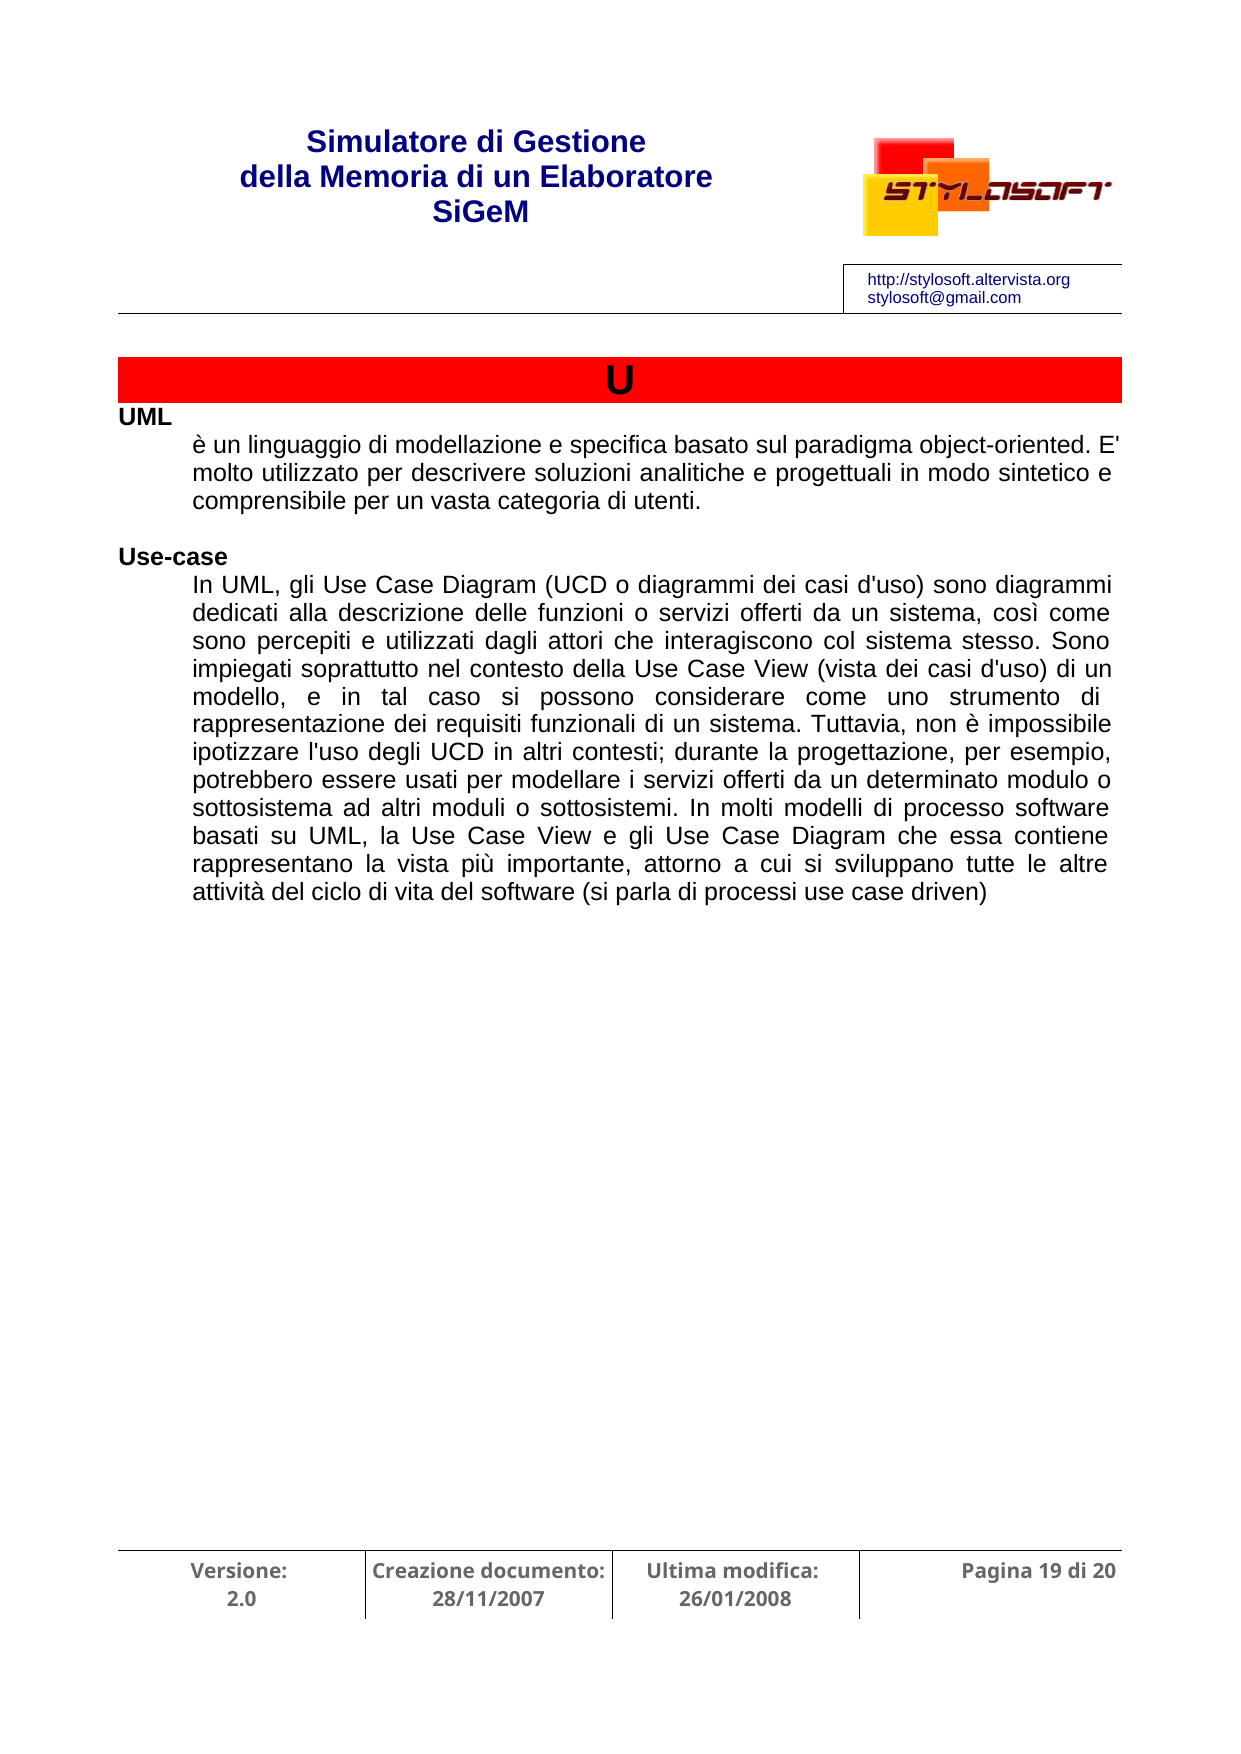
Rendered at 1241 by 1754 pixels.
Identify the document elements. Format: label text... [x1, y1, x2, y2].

text è un linguaggio di modellazione e specifica basato sul paradigma object-oriented. E' molto utilizzato per descrivere soluzioni analitiche e progettuali in modo sintetico e comprensibile per un vasta categoria di utenti. [118, 431, 1122, 515]
text UML [118, 403, 1122, 431]
text In UML, gli Use Case Diagram (UCD o diagrammi dei casi d'uso) sono diagrammi dedicati alla descrizione delle funzioni o servizi offerti da un sistema, così come sono percepiti e utilizzati dagli attori che interagiscono col sistema stesso. Sono impiegati soprattutto nel contesto della Use Case View (vista dei casi d'uso) di un modello, e in tal caso si possono considerare come uno strumento di rappresentazione dei requisiti funzionali di un sistema. Tuttavia, non è impossibile ipotizzare l'uso degli UCD in altri contesti; durante la progettazione, per esempio, potrebbero essere usati per modellare i servizi offerti da un determinato modulo o sottosistema ad altri moduli o sottosistemi. In molti modelli di processo software basati su UML, la Use Case View e gli Use Case Diagram che essa contiene rappresentano la vista più importante, attorno a cui si sviluppano tutte le altre attività del ciclo di vita del software (si parla di processi use case driven) [118, 571, 1122, 906]
text U [118, 357, 1122, 403]
text Use-case [118, 543, 1122, 571]
picture [848, 123, 1117, 247]
